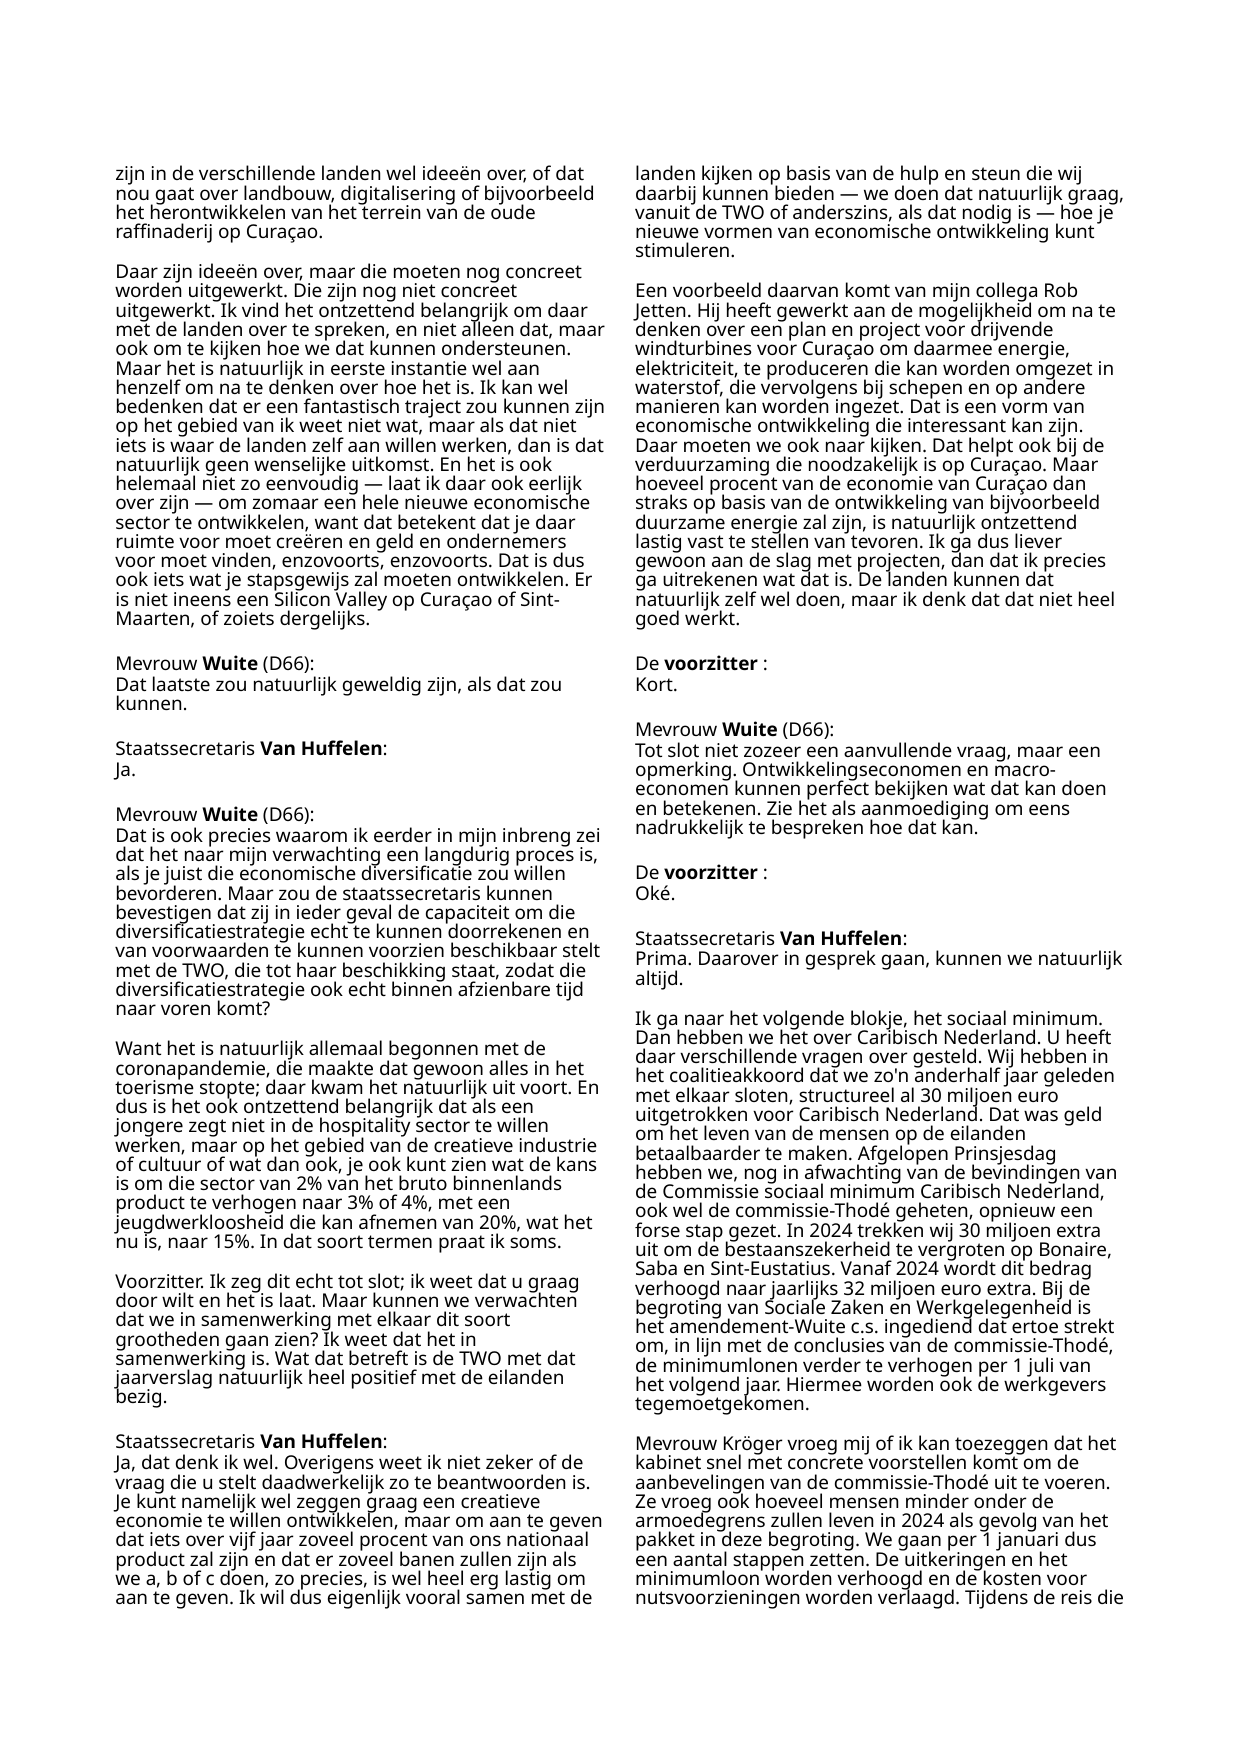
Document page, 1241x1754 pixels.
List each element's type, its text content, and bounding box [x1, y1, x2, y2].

text Kort. [635, 676, 1125, 695]
text Ik ga naar het volgende blokje, het sociaal minimum. Dan hebben we het over Caribisch Nederland. U heeft daar verschillende vragen over gesteld. Wij hebben in het coalitieakkoord dat we zo'n anderhalf jaar geleden met elkaar sloten, structureel al 30 miljoen euro uitgetrokken voor Caribisch Nederland. Dat was geld om het leven van de mensen op de eilanden betaalbaarder te maken. Afgelopen Prinsjesdag hebben we, nog in afwachting van de bevindingen van de Commissie sociaal minimum Caribisch Nederland, ook wel de commissie-Thodé geheten, opnieuw een forse stap gezet. In 2024 trekken wij 30 miljoen extra uit om de bestaanszekerheid te vergroten op Bonaire, Saba en Sint-Eustatius. Vanaf 2024 wordt dit bedrag verhoogd naar jaarlijks 32 miljoen euro extra. Bij de begroting van Sociale Zaken en Werkgelegenheid is het amendement-Wuite c.s. ingediend dat ertoe strekt om, in lijn met de conclusies van de commissie-Thodé, de minimumlonen verder te verhogen per 1 juli van het volgend jaar. Hiermee worden ook de werkgevers tegemoetgekomen. [635, 1010, 1125, 1414]
text Mevrouw Wuite (D66): [635, 716, 1125, 742]
text zijn in de verschillende landen wel ideeën over, of dat nou gaat over landbouw, digitalisering of bijvoorbeeld het herontwikkelen van het terrein van de oude raffinaderij op Curaçao. [115, 165, 605, 242]
text Want het is natuurlijk allemaal begonnen met de coronapandemie, die maakte dat gewoon alles in het toerisme stopte; daar kwam het natuurlijk uit voort. En dus is het ook ontzettend belangrijk dat als een jongere zegt niet in de hospitality sector te willen werken, maar op het gebied van de creatieve industrie of cultuur of wat dan ook, je ook kunt zien wat de kans is om die sector van 2% van het bruto binnenlands product te verhogen naar 3% of 4%, met een jeugdwerkloosheid die kan afnemen van 20%, wat het nu is, naar 15%. In dat soort termen praat ik soms. [115, 1040, 605, 1252]
text Oké. [635, 884, 1125, 904]
text Staatssecretaris Van Huffelen: [635, 925, 1125, 950]
text Mevrouw Kröger vroeg mij of ik kan toezeggen dat het kabinet snel met concrete voorstellen komt om de aanbevelingen van de commissie-Thodé uit te voeren. Ze vroeg ook hoeveel mensen minder onder de armoedegrens zullen leven in 2024 als gevolg van het pakket in deze begroting. We gaan per 1 januari dus een aantal stappen zetten. De uitkeringen en het minimumloon worden verhoogd en de kosten voor nutsvoorzieningen worden verlaagd. Tijdens de reis die [635, 1435, 1125, 1608]
text Staatssecretaris Van Huffelen: [115, 735, 605, 761]
text Ja, dat denk ik wel. Overigens weet ik niet zeker of de vraag die u stelt daadwerkelijk zo te beantwoorden is. Je kunt namelijk wel zeggen graag een creatieve economie te willen ontwikkelen, maar om aan te geven dat iets over vijf jaar zoveel procent van ons nationaal product zal zijn en dat er zoveel banen zullen zijn als we a, b of c doen, zo precies, is wel heel erg lastig om aan te geven. Ik wil dus eigenlijk vooral samen met de [115, 1454, 605, 1608]
text De voorzitter : [635, 859, 1125, 884]
text Mevrouw Wuite (D66): [115, 801, 605, 827]
text Ja. [115, 761, 605, 780]
text Voorzitter. Ik zeg dit echt tot slot; ik weet dat u graag door wilt en het is laat. Maar kunnen we verwachten dat we in samenwerking met elkaar dit soort grootheden gaan zien? Ik weet dat het in samenwerking is. Wat dat betreft is de TWO met dat jaarverslag natuurlijk heel positief met de eilanden bezig. [115, 1273, 605, 1408]
text Dat laatste zou natuurlijk geweldig zijn, als dat zou kunnen. [115, 676, 605, 714]
text Staatssecretaris Van Huffelen: [115, 1429, 605, 1454]
text Een voorbeeld daarvan komt van mijn collega Rob Jetten. Hij heeft gewerkt aan de mogelijkheid om na te denken over een plan en project voor drijvende windturbines voor Curaçao om daarmee energie, elektriciteit, te produceren die kan worden omgezet in waterstof, die vervolgens bij schepen en op andere manieren kan worden ingezet. Dat is een vorm van economische ontwikkeling die interessant kan zijn. Daar moeten we ook naar kijken. Dat helpt ook bij de verduurzaming die noodzakelijk is op Curaçao. Maar hoeveel procent van de economie van Curaçao dan straks op basis van de ontwikkeling van bijvoorbeeld duurzame energie zal zijn, is natuurlijk ontzettend lastig vast te stellen van tevoren. Ik ga dus liever gewoon aan de slag met projecten, dan dat ik precies ga uitrekenen wat dat is. De landen kunnen dat natuurlijk zelf wel doen, maar ik denk dat dat niet heel goed werkt. [635, 282, 1125, 629]
text Dat is ook precies waarom ik eerder in mijn inbreng zei dat het naar mijn verwachting een langdurig proces is, als je juist die economische diversificatie zou willen bevorderen. Maar zou de staatssecretaris kunnen bevestigen dat zij in ieder geval de capaciteit om die diversificatiestrategie echt te kunnen doorrekenen en van voorwaarden te kunnen voorzien beschikbaar stelt met de TWO, die tot haar beschikking staat, zodat die diversificatiestrategie ook echt binnen afzienbare tijd naar voren komt? [115, 827, 605, 1019]
text Daar zijn ideeën over, maar die moeten nog concreet worden uitgewerkt. Die zijn nog niet concreet uitgewerkt. Ik vind het ontzettend belangrijk om daar met de landen over te spreken, en niet alleen dat, maar ook om te kijken hoe we dat kunnen ondersteunen. Maar het is natuurlijk in eerste instantie wel aan henzelf om na te denken over hoe het is. Ik kan wel bedenken dat er een fantastisch traject zou kunnen zijn op het gebied van ik weet niet wat, maar als dat niet iets is waar de landen zelf aan willen werken, dan is dat natuurlijk geen wenselijke uitkomst. En het is ook helemaal niet zo eenvoudig — laat ik daar ook eerlijk over zijn — om zomaar een hele nieuwe economische sector te ontwikkelen, want dat betekent dat je daar ruimte voor moet creëren en geld en ondernemers voor moet vinden, enzovoorts, enzovoorts. Dat is dus ook iets wat je stapsgewijs zal moeten ontwikkelen. Er is niet ineens een Silicon Valley op Curaçao of Sint-Maarten, of zoiets dergelijks. [115, 263, 605, 629]
text De voorzitter : [635, 650, 1125, 676]
text Prima. Daarover in gesprek gaan, kunnen we natuurlijk altijd. [635, 950, 1125, 989]
text Mevrouw Wuite (D66): [115, 650, 605, 676]
text Tot slot niet zozeer een aanvullende vraag, maar een opmerking. Ontwikkelingseconomen en macro-economen kunnen perfect bekijken wat dat kan doen en betekenen. Zie het als aanmoediging om eens nadrukkelijk te bespreken hoe dat kan. [635, 742, 1125, 838]
text landen kijken op basis van de hulp en steun die wij daarbij kunnen bieden — we doen dat natuurlijk graag, vanuit de TWO of anderszins, als dat nodig is — hoe je nieuwe vormen van economische ontwikkeling kunt stimuleren. [635, 165, 1125, 262]
